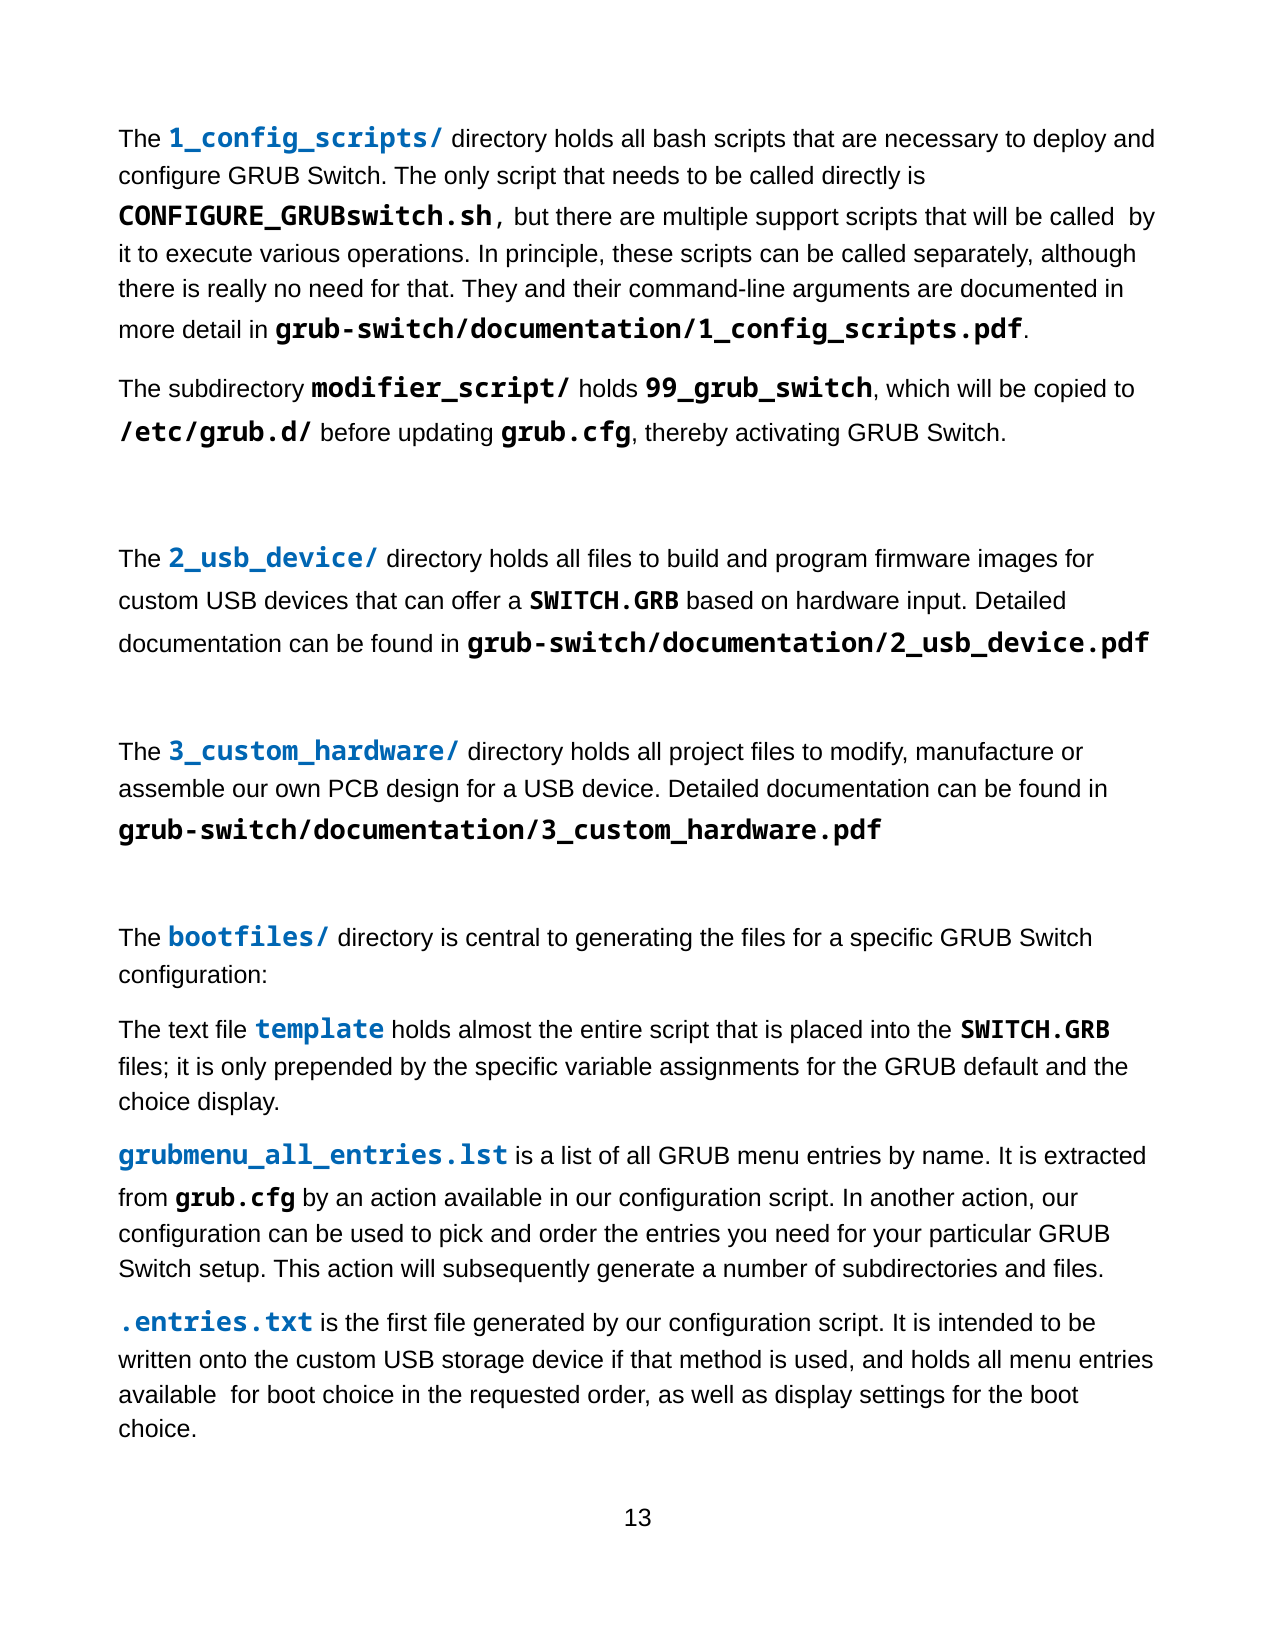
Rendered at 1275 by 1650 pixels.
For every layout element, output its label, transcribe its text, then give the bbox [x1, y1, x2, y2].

text The subdirectory modifier_script/ holds 99_grub_switch, which will be copied to /etc/grub.d/ before updating grub.cfg, thereby activating GRUB Switch. The 2_usb_device/ directory holds all files to build and program firmware images for custom USB devices that can offer a SWITCH.GRB based on hardware input. Detailed documentation can be found in grub-switch/documentation/2_usb_device.pdf [118, 369, 1157, 661]
text The 3_custom_hardware/ directory holds all project files to modify, manufacture or assemble our own PCB design for a USB device. Detailed documentation can be found in grub-switch/documentation/3_custom_hardware.pdf [118, 731, 1157, 847]
text The bootfiles/ directory is central to generating the files for a specific GRUB Switch configuration: [118, 918, 1157, 989]
text grubmenu_all_entries.lst is a list of all GRUB menu entries by name. It is extracted from grub.cfg by an action available in our configuration script. In another action, our configuration can be used to pick and order the entries you need for your particular GRUB Switch setup. This action will subsequently generate a number of subdirectories and files. [118, 1136, 1157, 1282]
text .entries.txt is the first file generated by our configuration script. It is intended to be written onto the custom USB storage device if that method is used, and holds all menu entries available for boot choice in the requested order, as well as display settings for the boot choice. [118, 1303, 1157, 1443]
text The 1_config_scripts/ directory holds all bash scripts that are necessary to deploy and configure GRUB Switch. The only script that needs to be called directly is CONFIGURE_GRUBswitch.sh, but there are multiple support scripts that will be called by it to execute various operations. In principle, these scripts can be called separately, although there is really no need for that. They and their command-line arguments are documented in more detail in grub-switch/documentation/1_config_scripts.pdf. [118, 118, 1157, 347]
text The text file template holds almost the entire script that is placed into the SWITCH.GRB files; it is only prepended by the specific variable assignments for the GRUB default and the choice display. [118, 1009, 1157, 1115]
